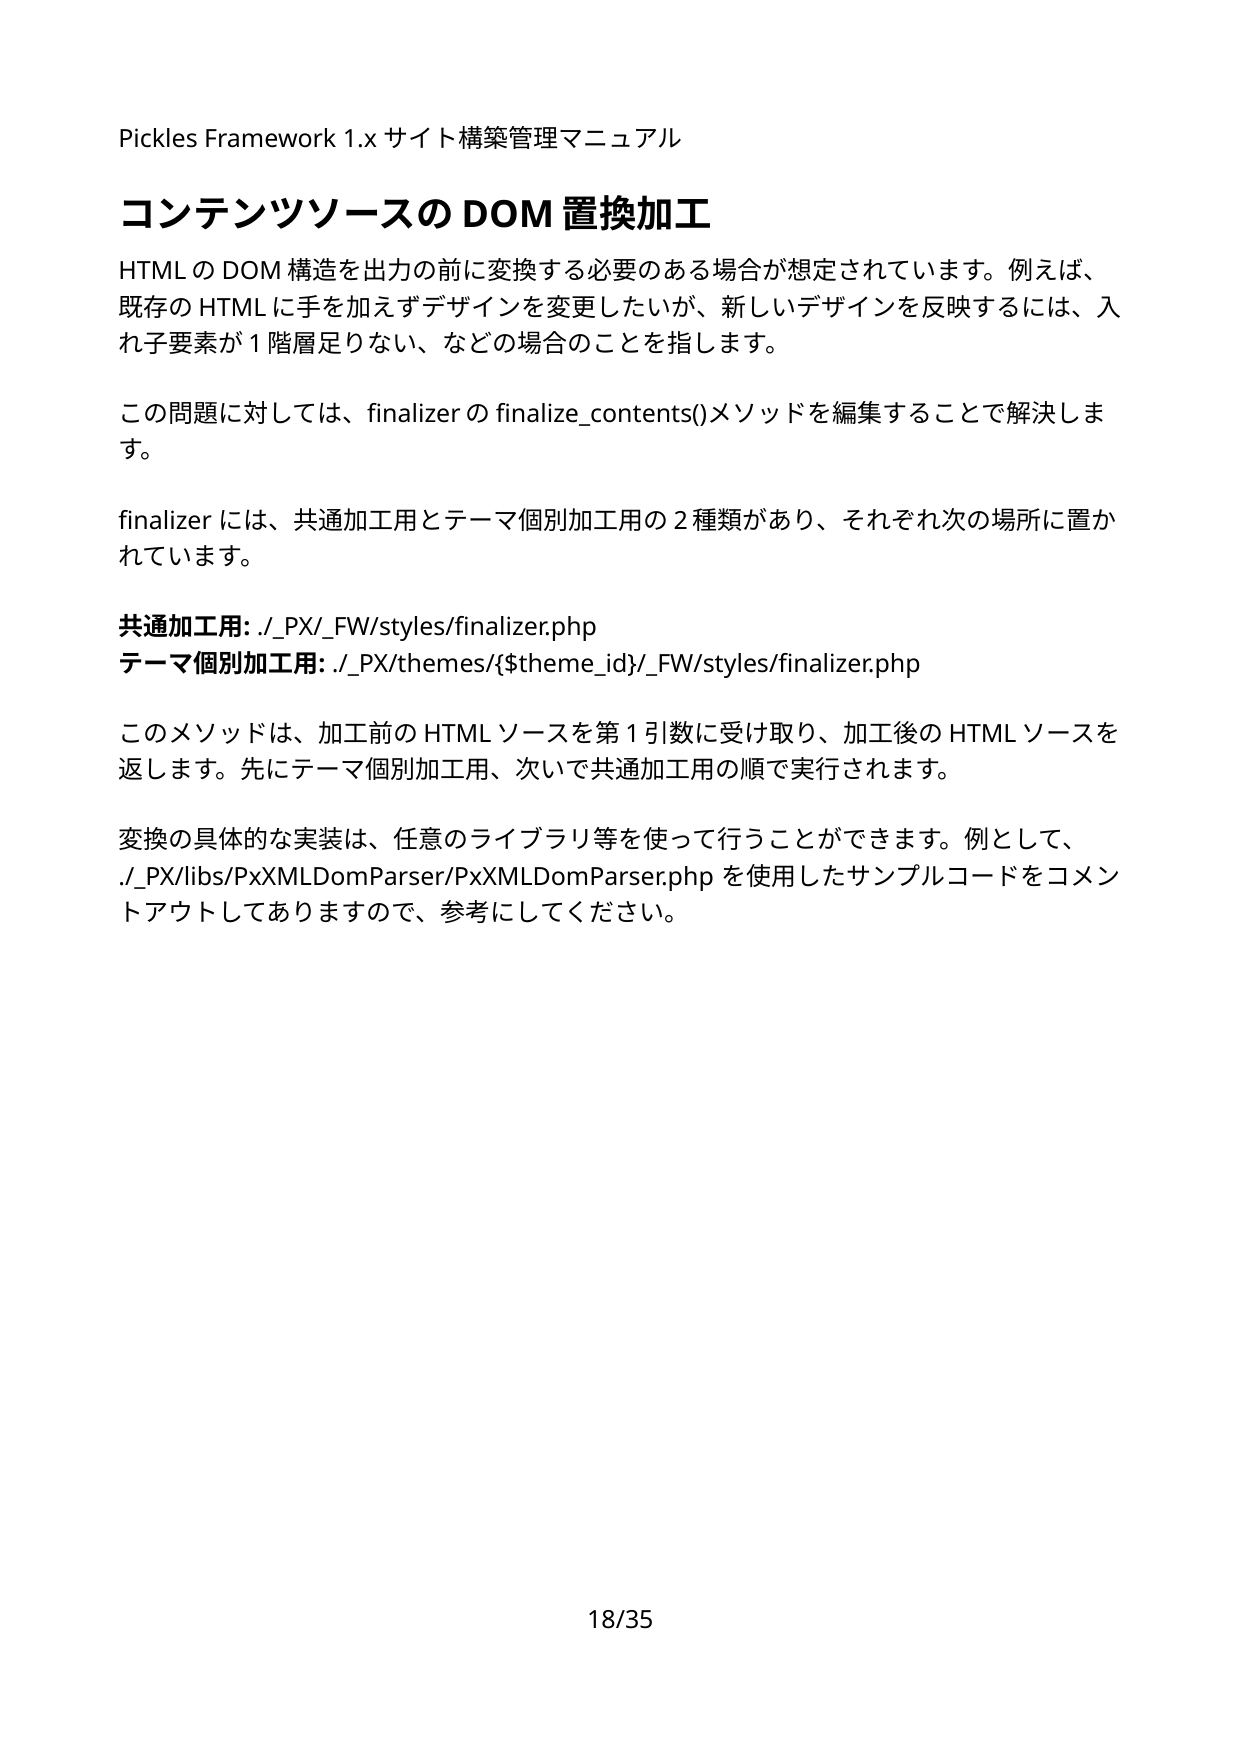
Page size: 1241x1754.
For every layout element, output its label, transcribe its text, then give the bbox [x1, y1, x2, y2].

text 共通加工用: ./_PX/_FW/styles/finalizer.php [118, 607, 1122, 643]
text 変換の具体的な実装は、任意のライブラリ等を使って行うことができます。例として、 ./_PX/libs/PxXMLDomParser/PxXMLDomParser.php を使用したサンプルコードをコメントアウトしてありますので、参考にしてください。 [118, 820, 1122, 929]
text テーマ個別加工用: ./_PX/themes/{$theme_id}/_FW/styles/finalizer.php [118, 643, 1122, 679]
text この問題に対しては、finalizerのfinalize_contents()メソッドを編集することで解決します。 [118, 394, 1122, 466]
subtitle コンテンツソースのDOM置換加工 [118, 184, 1122, 238]
text finalizer には、共通加工用とテーマ個別加工用の2種類があり、それぞれ次の場所に置かれています。 [118, 500, 1122, 573]
text このメソッドは、加工前のHTMLソースを第1引数に受け取り、加工後のHTMLソースを返します。先にテーマ個別加工用、次いで共通加工用の順で実行されます。 [118, 713, 1122, 786]
text HTMLのDOM構造を出力の前に変換する必要のある場合が想定されています。例えば、既存のHTMLに手を加えずデザインを変更したいが、新しいデザインを反映するには、入れ子要素が1階層足りない、などの場合のことを指します。 [118, 251, 1122, 359]
